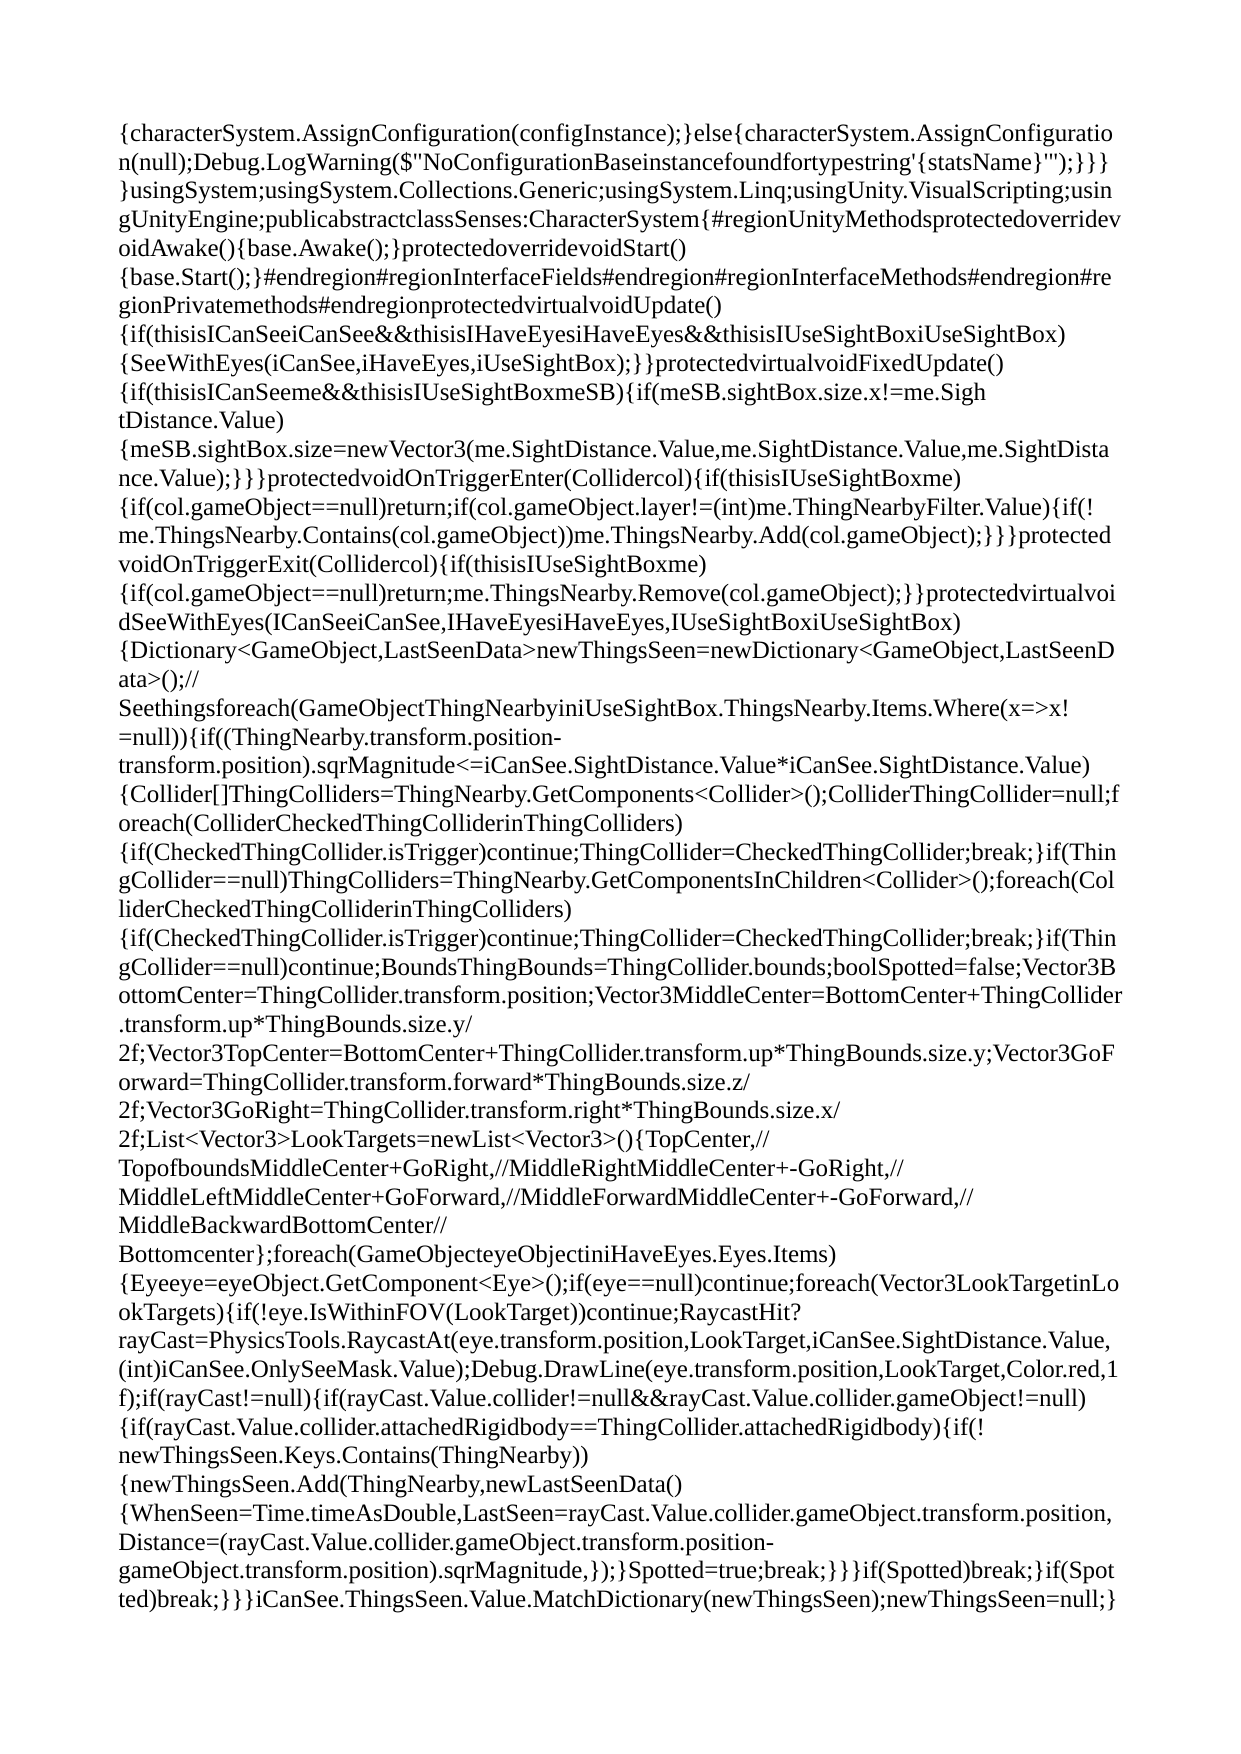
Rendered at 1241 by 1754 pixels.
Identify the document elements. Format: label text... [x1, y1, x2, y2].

text tDistance.Value){meSB.sightBox.size=newVector3(me.SightDistance.Value,me.SightDistance.Value,me.SightDistance.Value);}}}protectedvoidOnTriggerEnter(Collidercol){if(thisisIUseSightBoxme){if(col.gameObject==null)return;if(col.gameObject.layer!=(int)me.ThingNearbyFilter.Value){if(!me.ThingsNearby.Contains(col.gameObject))me.ThingsNearby.Add(col.gameObject);}}}protectedvoidOnTriggerExit(Collidercol){if(thisisIUseSightBoxme){if(col.gameObject==null)return;me.ThingsNearby.Remove(col.gameObject);}}protectedvirtualvoidSeeWithEyes(ICanSeeiCanSee,IHaveEyesiHaveEyes,IUseSightBoxiUseSightBox){Dictionary<GameObject,LastSeenData>newThingsSeen=newDictionary<GameObject,LastSeenData>();//Seethingsforeach(GameObjectThingNearbyiniUseSightBox.ThingsNearby.Items.Where(x=>x!=null)){if((ThingNearby.transform.position-transform.position).sqrMagnitude<=iCanSee.SightDistance.Value*iCanSee.SightDistance.Value){Collider[]ThingColliders=ThingNearby.GetComponents<Collider>();ColliderThingCollider=null;foreach(ColliderCheckedThingColliderinThingColliders){if(CheckedThingCollider.isTrigger)continue;ThingCollider=CheckedThingCollider;break;}if(ThingCollider==null)ThingColliders=ThingNearby.GetComponentsInChildren<Collider>();foreach(ColliderCheckedThingColliderinThingColliders){if(CheckedThingCollider.isTrigger)continue;ThingCollider=CheckedThingCollider;break;}if(ThingCollider==null)continue;BoundsThingBounds=ThingCollider.bounds;boolSpotted=false;Vector3BottomCenter=ThingCollider.transform.position;Vector3MiddleCenter=BottomCenter+ThingCollider.transform.up*ThingBounds.size.y/2f;Vector3TopCenter=BottomCenter+ThingCollider.transform.up*ThingBounds.size.y;Vector3GoForward=ThingCollider.transform.forward*ThingBounds.size.z/2f;Vector3GoRight=ThingCollider.transform.right*ThingBounds.size.x/2f;List<Vector3>LookTargets=newList<Vector3>(){TopCenter,//TopofboundsMiddleCenter+GoRight,//MiddleRightMiddleCenter+-GoRight,//MiddleLeftMiddleCenter+GoForward,//MiddleForwardMiddleCenter+-GoForward,//MiddleBackwardBottomCenter//Bottomcenter};foreach(GameObjecteyeObjectiniHaveEyes.Eyes.Items){Eyeeye=eyeObject.GetComponent<Eye>();if(eye==null)continue;foreach(Vector3LookTargetinLookTargets){if(!eye.IsWithinFOV(LookTarget))continue;RaycastHit?rayCast=PhysicsTools.RaycastAt(eye.transform.position,LookTarget,iCanSee.SightDistance.Value,(int)iCanSee.OnlySeeMask.Value);Debug.DrawLine(eye.transform.position,LookTarget,Color.red,1f);if(rayCast!=null){if(rayCast.Value.collider!=null&&rayCast.Value.collider.gameObject!=null){if(rayCast.Value.collider.attachedRigidbody==ThingCollider.attachedRigidbody){if(!newThingsSeen.Keys.Contains(ThingNearby)){newThingsSeen.Add(ThingNearby,newLastSeenData(){WhenSeen=Time.timeAsDouble,LastSeen=rayCast.Value.collider.gameObject.transform.position,Distance=(rayCast.Value.collider.gameObject.transform.position-gameObject.transform.position).sqrMagnitude,});}Spotted=true;break;}}}if(Spotted)break;}if(Spotted)break;}}}iCanSee.ThingsSeen.Value.MatchDictionary(newThingsSeen);newThingsSeen=null;} [118, 406, 1122, 1613]
text {characterSystem.AssignConfiguration(configInstance);}else{characterSystem.AssignConfiguration(null);Debug.LogWarning($"NoConfigurationBaseinstancefoundfortypestring'{statsName}'");}}}}usingSystem;usingSystem.Collections.Generic;usingSystem.Linq;usingUnity.VisualScripting;usingUnityEngine;publicabstractclassSenses:CharacterSystem{#regionUnityMethodsprotectedoverridevoidAwake(){base.Awake();}protectedoverridevoidStart(){base.Start();}#endregion#regionInterfaceFields#endregion#regionInterfaceMethods#endregion#regionPrivatemethods#endregionprotectedvirtualvoidUpdate(){if(thisisICanSeeiCanSee&&thisisIHaveEyesiHaveEyes&&thisisIUseSightBoxiUseSightBox){SeeWithEyes(iCanSee,iHaveEyes,iUseSightBox);}}protectedvirtualvoidFixedUpdate(){if(thisisICanSeeme&&thisisIUseSightBoxmeSB){if(meSB.sightBox.size.x!=me.Sigh [118, 118, 1122, 406]
